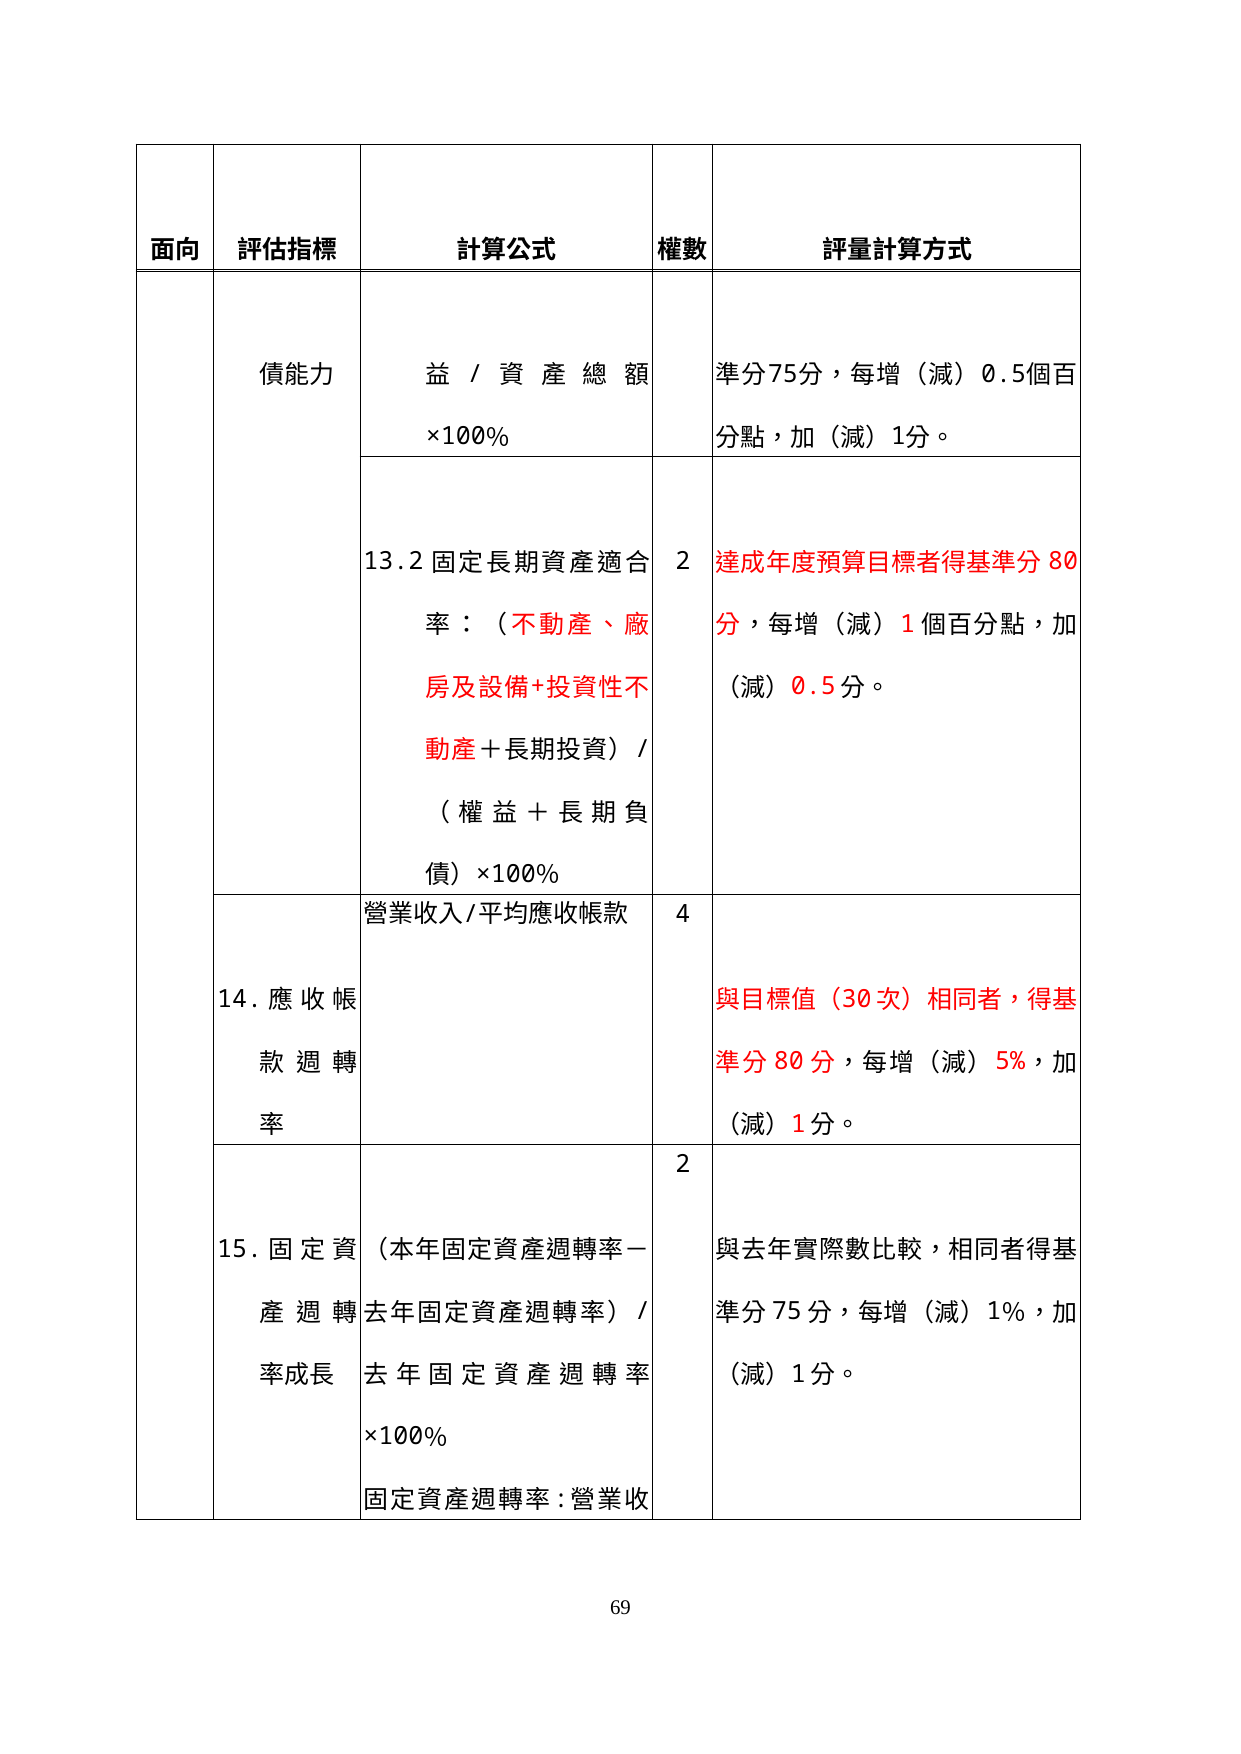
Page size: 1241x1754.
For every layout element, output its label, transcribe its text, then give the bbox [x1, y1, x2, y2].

table_header 評量計算方式 [713, 145, 1080, 268]
table_cell [137, 272, 213, 1518]
table_cell 2 [653, 1145, 712, 1518]
table_cell 債能力 [214, 272, 360, 893]
table_header 評估指標 [214, 145, 360, 268]
table_cell 14.應收帳款週轉率 [214, 895, 360, 1143]
table_cell 15.固定資產週轉率成長 [214, 1145, 360, 1518]
table_cell 與去年實際數比較，相同者得基準分75分，每增（減）1％，加（減）1分。 [713, 1145, 1080, 1518]
table_cell （本年固定資產週轉率－去年固定資產週轉率）/ 去年固定資產週轉率×100％ 固定資產週轉率:營業收 [361, 1145, 652, 1518]
table_header 權數 [653, 145, 712, 268]
table_header 面向 [137, 145, 213, 268]
table_cell 達成年度預算目標者得基準分80分，每增（減）1個百分點，加（減）0.5分。 [713, 457, 1080, 893]
table_cell [653, 272, 712, 456]
table_cell 準分75分，每增（減）0.5個百分點，加（減）1分。 [713, 272, 1080, 456]
table_cell 益/資產總額×100％ [361, 272, 652, 456]
table_cell 與目標值（30次）相同者，得基準分80分，每增（減）5%，加（減）1分。 [713, 895, 1080, 1143]
table_cell 2 [653, 457, 712, 893]
table_cell 營業收入/平均應收帳款 [361, 895, 652, 1143]
table_header 計算公式 [361, 145, 652, 268]
table_cell 13.2固定長期資產適合率：（不動產、廠房及設備+投資性不動產＋長期投資）/（權益＋長期負債）×100％ [361, 457, 652, 893]
table_cell 4 [653, 895, 712, 1143]
